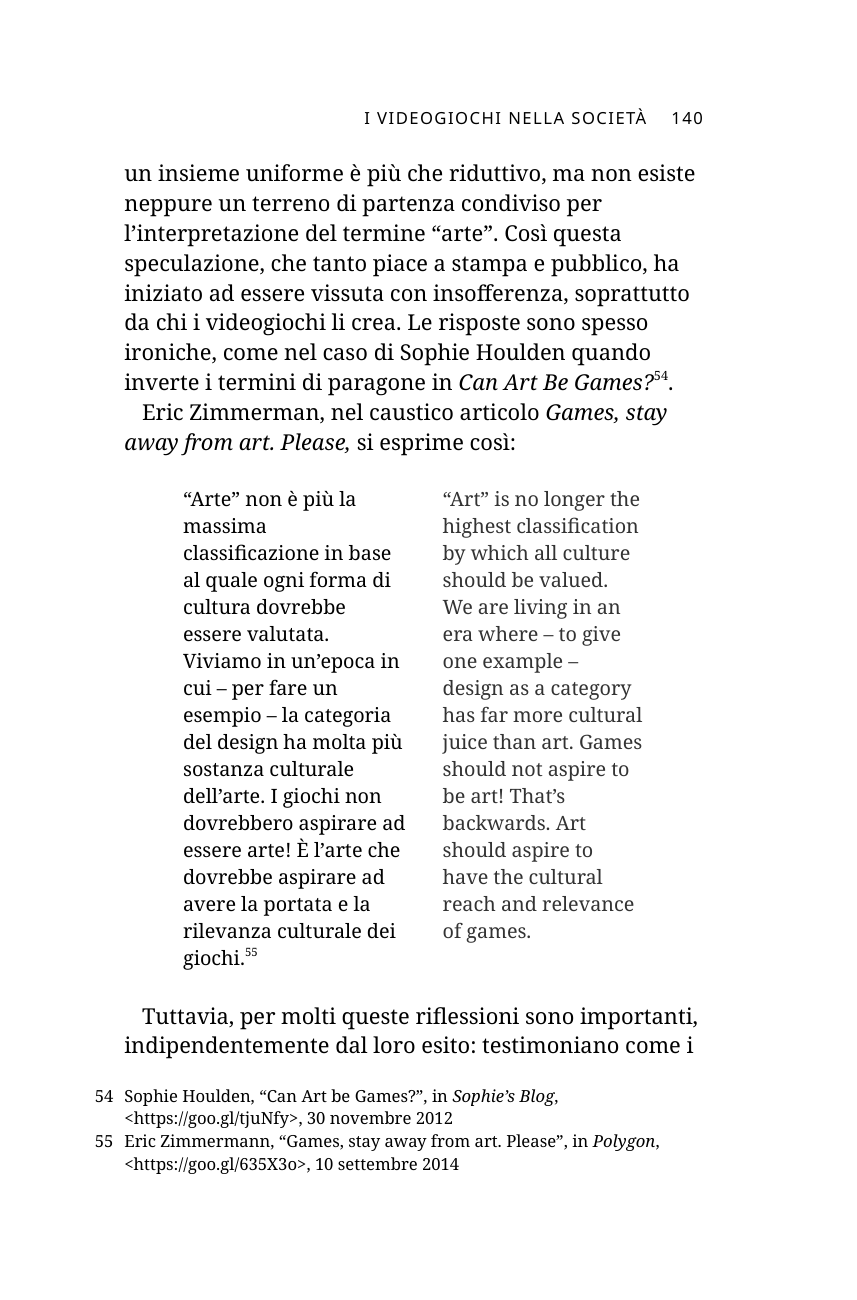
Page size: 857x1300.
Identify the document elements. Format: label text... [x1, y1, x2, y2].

text un insieme uniforme è più che riduttivo, ma non esiste neppure un terreno di partenza condiviso per l’interpretazione del termine “arte”. Così questa speculazione, che tanto piace a stampa e pubblico, ha iniziato ad essere vissuta con insofferenza, soprattutto da chi i videogiochi li crea. Le risposte sono spesso ironiche, come nel caso di Sophie Houlden quando inverte i termini di paragone in Can Art Be Games?. [124, 158, 703, 397]
text Eric Zimmerman, nel caustico articolo Games, stay away from art. Please, si esprime così: [124, 397, 703, 456]
text Sophie Houlden, “Can Art be Games?”, in Sophie’s Blog, <https://goo.gl/tjuNfy>, 30 novembre 2012 [94, 1084, 703, 1130]
text Tuttavia, per molti queste riflessioni sono importanti, indipendentemente dal loro esito: testimoniano come i [124, 1001, 703, 1060]
table_header “Art” is no longer the highest classification by which all culture should be valued. We are living in an era where – to give one example – design as a category has far more cultural juice than art. Games should not aspire to be art! That’s backwards. Art should aspire to have the cultural reach and relevance of games. [425, 456, 649, 1001]
table_header “Arte” non è più la massima classificazione in base al quale ogni forma di cultura dovrebbe essere valutata. Viviamo in un’epoca in cui – per fare un esempio – la categoria del design ha molta più sostanza culturale dell’arte. I giochi non dovrebbero aspirare ad essere arte! È l’arte che dovrebbe aspirare ad avere la portata e la rilevanza culturale dei giochi. [177, 456, 425, 1001]
